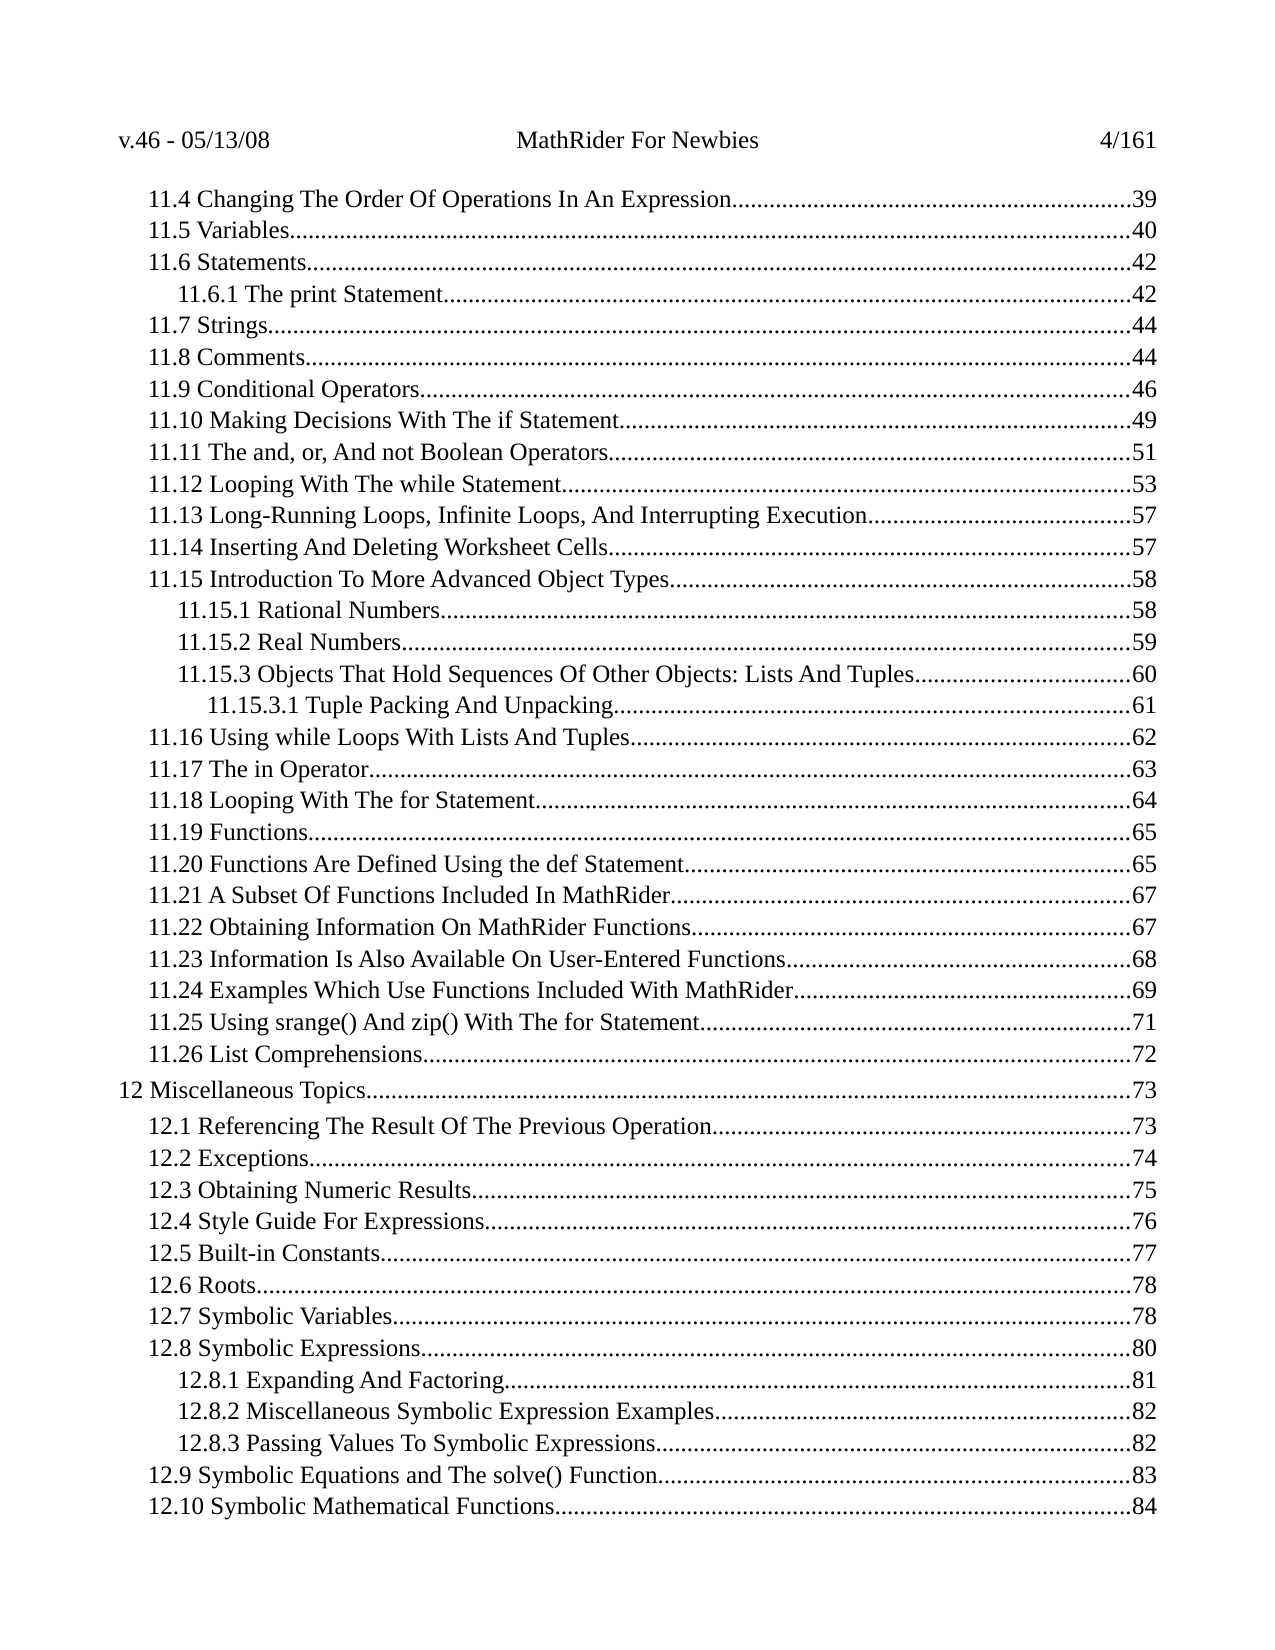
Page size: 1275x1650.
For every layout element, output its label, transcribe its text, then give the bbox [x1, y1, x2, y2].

text 11.4 Changing The Order Of Operations In An Expression 39 [148, 184, 1157, 213]
text 12.4 Style Guide For Expressions 76 [148, 1206, 1157, 1235]
text 11.17 The in Operator 63 [148, 754, 1157, 783]
text 11.12 Looping With The while Statement 53 [148, 469, 1157, 498]
text 12.8.1 Expanding And Factoring 81 [177, 1365, 1157, 1393]
text 11.7 Strings 44 [148, 311, 1157, 339]
text 12.8.3 Passing Values To Symbolic Expressions 82 [177, 1428, 1157, 1457]
text 11.15 Introduction To More Advanced Object Types 58 [148, 564, 1157, 593]
text 11.23 Information Is Also Available On User-Entered Functions 68 [148, 944, 1157, 973]
text 11.16 Using while Loops With Lists And Tuples 62 [148, 722, 1157, 751]
text 11.25 Using srange() And zip() With The for Statement 71 [148, 1007, 1157, 1036]
text 12.8 Symbolic Expressions 80 [148, 1333, 1157, 1362]
text 12.1 Referencing The Result Of The Previous Operation 73 [148, 1111, 1157, 1140]
text 11.15.1 Rational Numbers 58 [177, 596, 1157, 624]
text 11.18 Looping With The for Statement 64 [148, 786, 1157, 814]
text 12.2 Exceptions 74 [148, 1143, 1157, 1172]
text 11.13 Long-Running Loops, Infinite Loops, And Interrupting Execution 57 [148, 501, 1157, 529]
text 11.24 Examples Which Use Functions Included With MathRider 69 [148, 976, 1157, 1004]
text 11.11 The and, or, And not Boolean Operators 51 [148, 437, 1157, 466]
text 11.15.3.1 Tuple Packing And Unpacking 61 [207, 691, 1157, 719]
text 11.9 Conditional Operators 46 [148, 374, 1157, 403]
text 12.8.2 Miscellaneous Symbolic Expression Examples 82 [177, 1396, 1157, 1425]
text 11.14 Inserting And Deleting Worksheet Cells 57 [148, 532, 1157, 561]
text 12.9 Symbolic Equations and The solve() Function 83 [148, 1460, 1157, 1488]
text 11.20 Functions Are Defined Using the def Statement 65 [148, 849, 1157, 878]
text 11.21 A Subset Of Functions Included In MathRider 67 [148, 881, 1157, 909]
text 11.5 Variables 40 [148, 216, 1157, 244]
text 11.15.3 Objects That Hold Sequences Of Other Objects: Lists And Tuples 60 [177, 659, 1157, 688]
text 12.7 Symbolic Variables 78 [148, 1301, 1157, 1330]
text 11.6 Statements 42 [148, 247, 1157, 276]
text 11.15.2 Real Numbers 59 [177, 627, 1157, 656]
text 12.5 Built-in Constants 77 [148, 1238, 1157, 1267]
text 11.10 Making Decisions With The if Statement 49 [148, 406, 1157, 434]
text 11.8 Comments 44 [148, 342, 1157, 371]
text 12 Miscellaneous Topics 73 [118, 1075, 1157, 1104]
text 12.3 Obtaining Numeric Results 75 [148, 1175, 1157, 1203]
text 11.22 Obtaining Information On MathRider Functions 67 [148, 912, 1157, 941]
text 11.6.1 The print Statement 42 [177, 279, 1157, 308]
text 12.6 Roots 78 [148, 1270, 1157, 1298]
text 11.19 Functions 65 [148, 817, 1157, 846]
text 11.26 List Comprehensions 72 [148, 1039, 1157, 1068]
text 12.10 Symbolic Mathematical Functions 84 [148, 1491, 1157, 1520]
